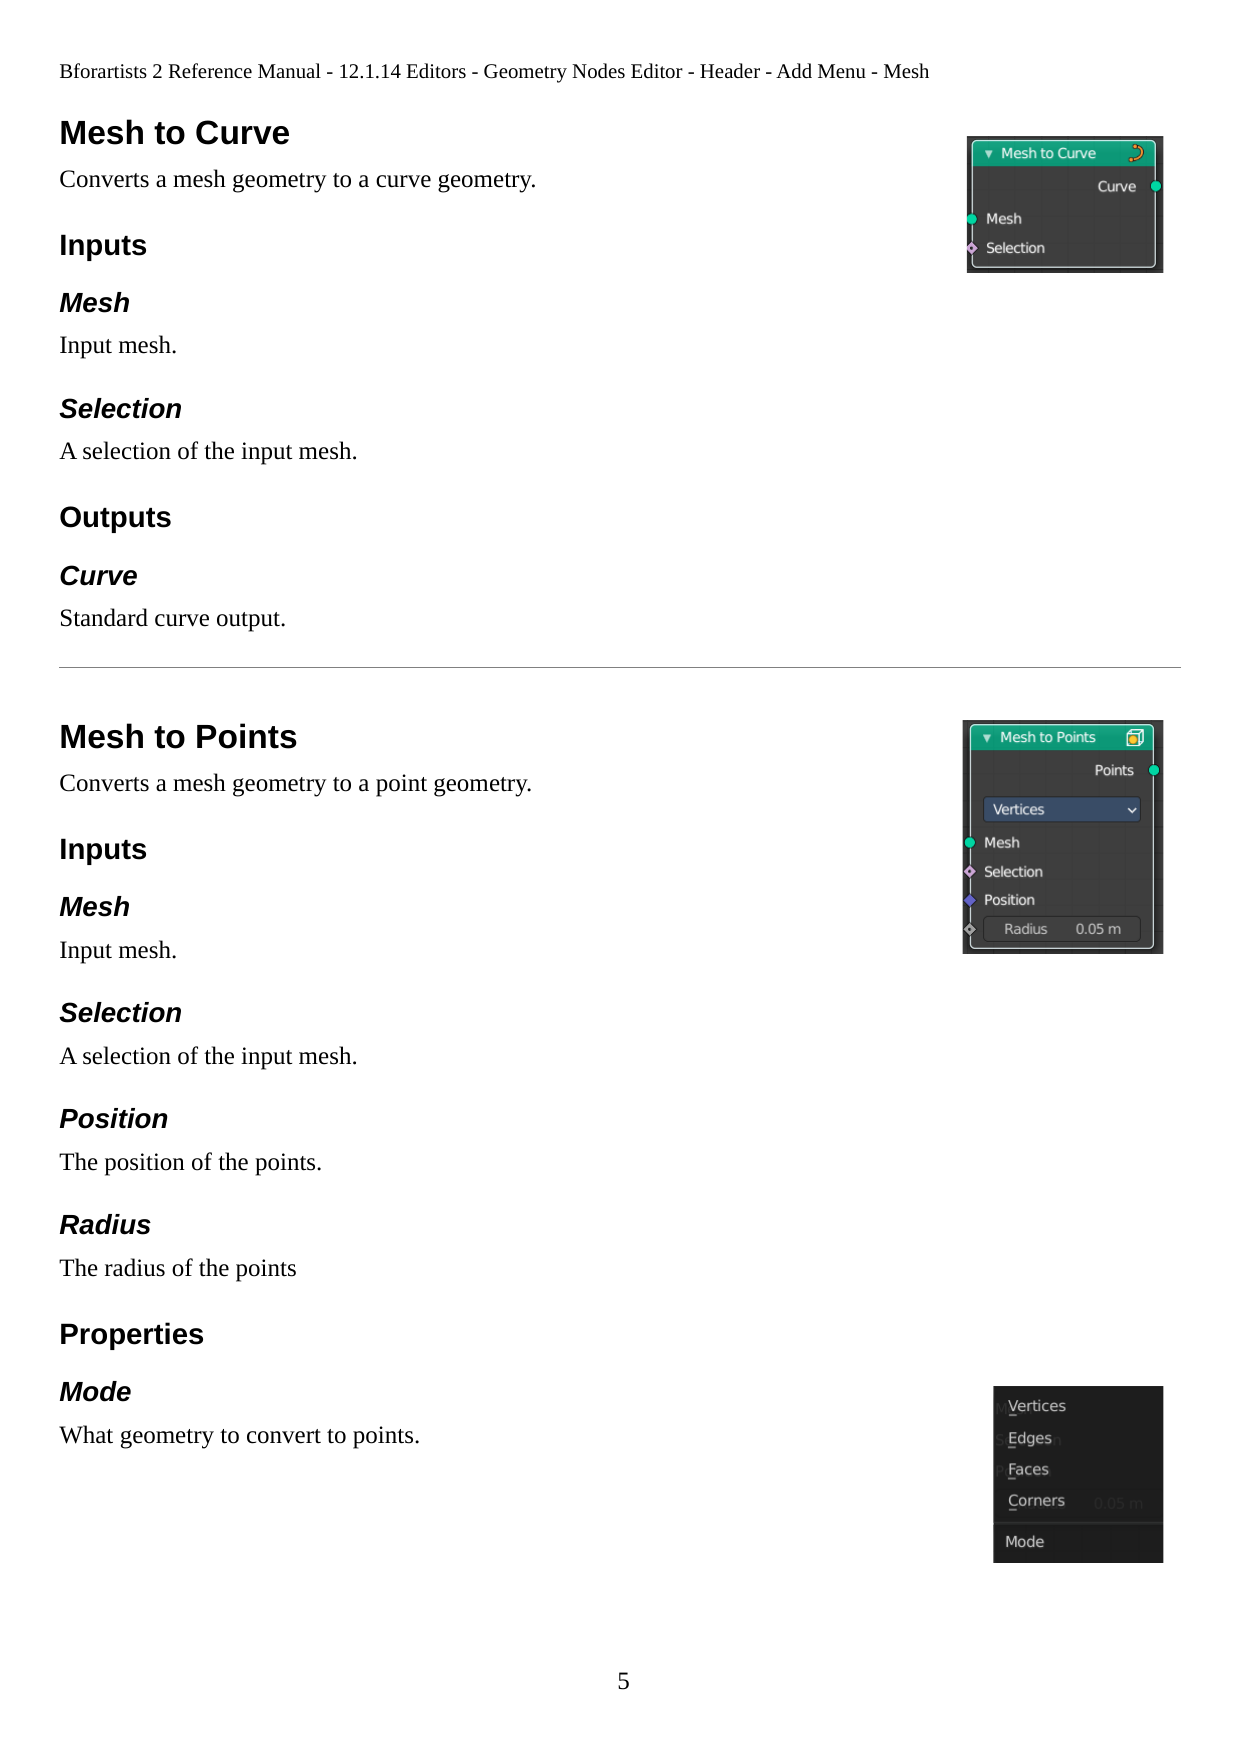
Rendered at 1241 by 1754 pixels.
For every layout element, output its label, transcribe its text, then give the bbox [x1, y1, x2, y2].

subtitle Inputs [59, 227, 966, 261]
text A selection of the input mesh. [59, 1041, 1181, 1070]
subtitle Selection [59, 392, 1181, 424]
subtitle Mesh [59, 286, 1181, 318]
subtitle Position [59, 1103, 1181, 1134]
subtitle Mesh [59, 891, 962, 923]
picture [962, 720, 1164, 954]
subtitle Selection [59, 997, 1181, 1029]
picture [966, 136, 1164, 273]
text The radius of the points [59, 1253, 1181, 1282]
subtitle Radius [59, 1209, 1181, 1241]
text Converts a mesh geometry to a curve geometry. [59, 164, 966, 192]
subtitle Outputs [59, 500, 1181, 534]
subtitle Inputs [59, 832, 962, 866]
subtitle Mesh to Points [59, 717, 1181, 756]
subtitle Properties [59, 1317, 1181, 1350]
subtitle Mesh to Curve [59, 113, 1181, 151]
text Converts a mesh geometry to a point geometry. [59, 768, 962, 797]
text Standard curve output. [59, 603, 1181, 632]
subtitle Mode [59, 1375, 1181, 1407]
text The position of the points. [59, 1147, 1181, 1176]
text What geometry to convert to points. [59, 1420, 993, 1448]
subtitle Curve [59, 559, 1181, 591]
text Input mesh. [59, 331, 1181, 359]
text A selection of the input mesh. [59, 436, 1181, 465]
subtitle [1164, 891, 1181, 923]
picture [993, 1386, 1164, 1563]
text Input mesh. [59, 935, 1181, 964]
subtitle [1164, 832, 1181, 866]
subtitle [1164, 227, 1181, 261]
